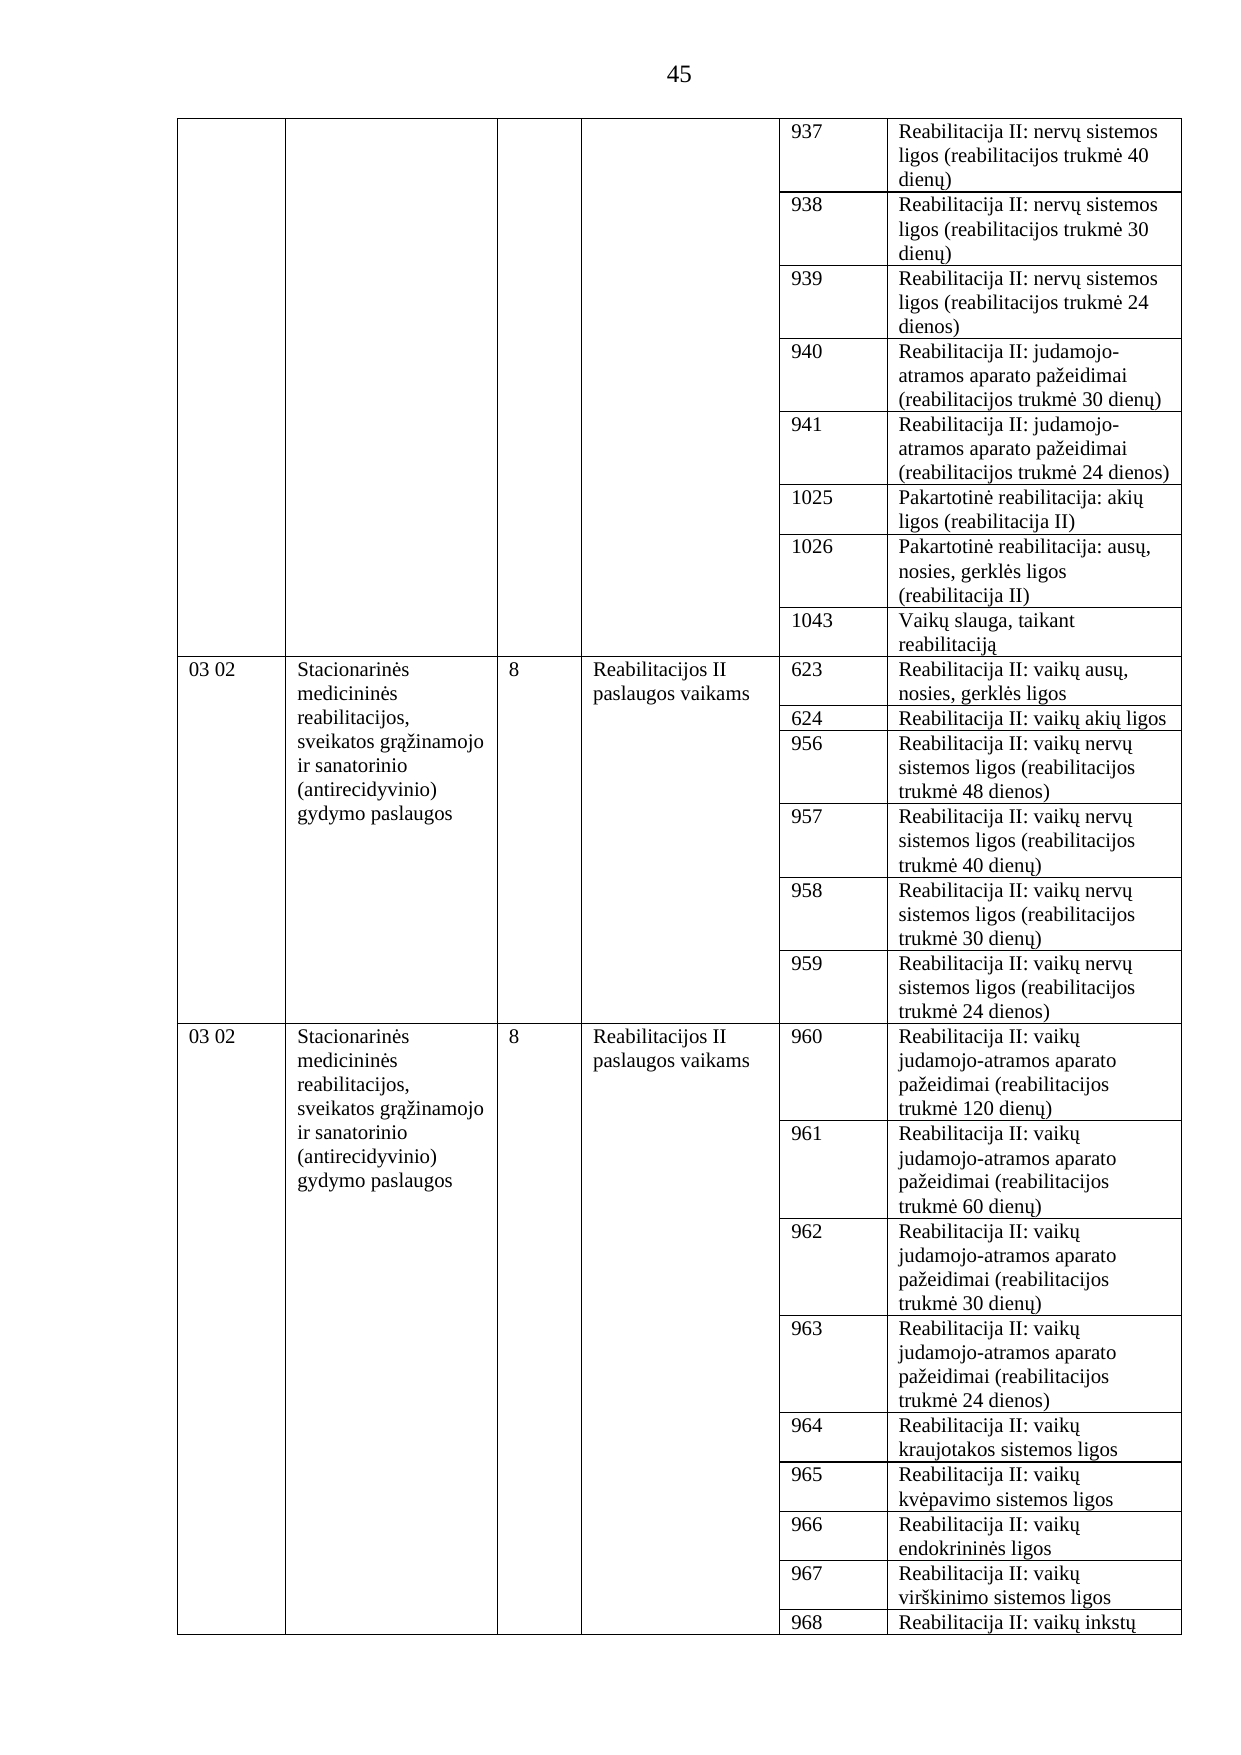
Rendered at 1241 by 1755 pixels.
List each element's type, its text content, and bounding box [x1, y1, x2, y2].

table_cell Reabilitacijos II paslaugos vaikams [582, 1024, 779, 1634]
table_cell [286, 119, 497, 656]
table_cell Reabilitacija II: nervų sistemos ligos (reabilitacijos trukmė 30 dienų) [888, 193, 1181, 264]
table_cell 8 [498, 1024, 581, 1634]
table_cell 937 [780, 119, 887, 191]
table_cell 958 [780, 878, 887, 950]
table_cell 963 [780, 1316, 887, 1412]
table_cell 962 [780, 1219, 887, 1315]
table_cell 964 [780, 1413, 887, 1461]
table_cell Reabilitacija II: nervų sistemos ligos (reabilitacijos trukmė 40 dienų) [888, 119, 1181, 191]
table_cell 624 [780, 706, 887, 730]
table_cell Reabilitacija II: vaikų judamojo-atramos aparato pažeidimai (reabilitacijos trukmė 24 dienos) [888, 1316, 1181, 1412]
table_cell Pakartotinė reabilitacija: akių ligos (reabilitacija II) [888, 485, 1181, 533]
table_cell Reabilitacija II: judamojo-atramos aparato pažeidimai (reabilitacijos trukmė 24 dienos) [888, 412, 1181, 484]
table_cell 960 [780, 1024, 887, 1120]
table_cell Vaikų slauga, taikant reabilitaciją [888, 608, 1181, 656]
table_cell Reabilitacija II: vaikų inkstų [888, 1610, 1181, 1634]
table_cell Reabilitacija II: vaikų kvėpavimo sistemos ligos [888, 1463, 1181, 1511]
table_cell Reabilitacija II: judamojo-atramos aparato pažeidimai (reabilitacijos trukmė 30 dienų) [888, 339, 1181, 411]
table_cell Reabilitacija II: vaikų ausų, nosies, gerklės ligos [888, 657, 1181, 705]
table_cell Reabilitacijos II paslaugos vaikams [582, 657, 779, 1023]
table_cell Stacionarinės medicininės reabilitacijos, sveikatos grąžinamojo ir sanatorinio (antirecidyvinio) gydymo paslaugos [286, 1024, 497, 1634]
table_cell Reabilitacija II: vaikų nervų sistemos ligos (reabilitacijos trukmė 24 dienos) [888, 951, 1181, 1023]
table_cell Reabilitacija II: vaikų virškinimo sistemos ligos [888, 1561, 1181, 1609]
table_cell 940 [780, 339, 887, 411]
table_cell Stacionarinės medicininės reabilitacijos, sveikatos grąžinamojo ir sanatorinio (antirecidyvinio) gydymo paslaugos [286, 657, 497, 1023]
table_cell 1026 [780, 535, 887, 607]
table_cell [178, 119, 285, 656]
table_cell Reabilitacija II: vaikų judamojo-atramos aparato pažeidimai (reabilitacijos trukmė 120 dienų) [888, 1024, 1181, 1120]
table_cell Reabilitacija II: vaikų endokrininės ligos [888, 1512, 1181, 1560]
table_cell 959 [780, 951, 887, 1023]
table_cell 938 [780, 193, 887, 264]
table_cell Reabilitacija II: nervų sistemos ligos (reabilitacijos trukmė 24 dienos) [888, 266, 1181, 338]
table_cell 1025 [780, 485, 887, 533]
table_cell 941 [780, 412, 887, 484]
table_cell Reabilitacija II: vaikų judamojo-atramos aparato pažeidimai (reabilitacijos trukmė 60 dienų) [888, 1121, 1181, 1218]
table_cell 961 [780, 1121, 887, 1218]
table_cell 1043 [780, 608, 887, 656]
table_cell 968 [780, 1610, 887, 1634]
table_cell 939 [780, 266, 887, 338]
table_cell 967 [780, 1561, 887, 1609]
table_cell 8 [498, 657, 581, 1023]
table_cell 956 [780, 731, 887, 803]
table_cell 957 [780, 804, 887, 877]
table_cell 623 [780, 657, 887, 705]
table_cell Reabilitacija II: vaikų kraujotakos sistemos ligos [888, 1413, 1181, 1461]
table_cell Reabilitacija II: vaikų nervų sistemos ligos (reabilitacijos trukmė 30 dienų) [888, 878, 1181, 950]
table_cell 965 [780, 1463, 887, 1511]
table_cell Reabilitacija II: vaikų judamojo-atramos aparato pažeidimai (reabilitacijos trukmė 30 dienų) [888, 1219, 1181, 1315]
table_cell Reabilitacija II: vaikų nervų sistemos ligos (reabilitacijos trukmė 40 dienų) [888, 804, 1181, 877]
table_cell 03 02 [178, 657, 285, 1023]
table_cell [582, 119, 779, 656]
table_cell Reabilitacija II: vaikų nervų sistemos ligos (reabilitacijos trukmė 48 dienos) [888, 731, 1181, 803]
table_cell Pakartotinė reabilitacija: ausų, nosies, gerklės ligos (reabilitacija II) [888, 535, 1181, 607]
table_cell 03 02 [178, 1024, 285, 1634]
table_cell [498, 119, 581, 656]
table_cell 966 [780, 1512, 887, 1560]
table_cell Reabilitacija II: vaikų akių ligos [888, 706, 1181, 730]
